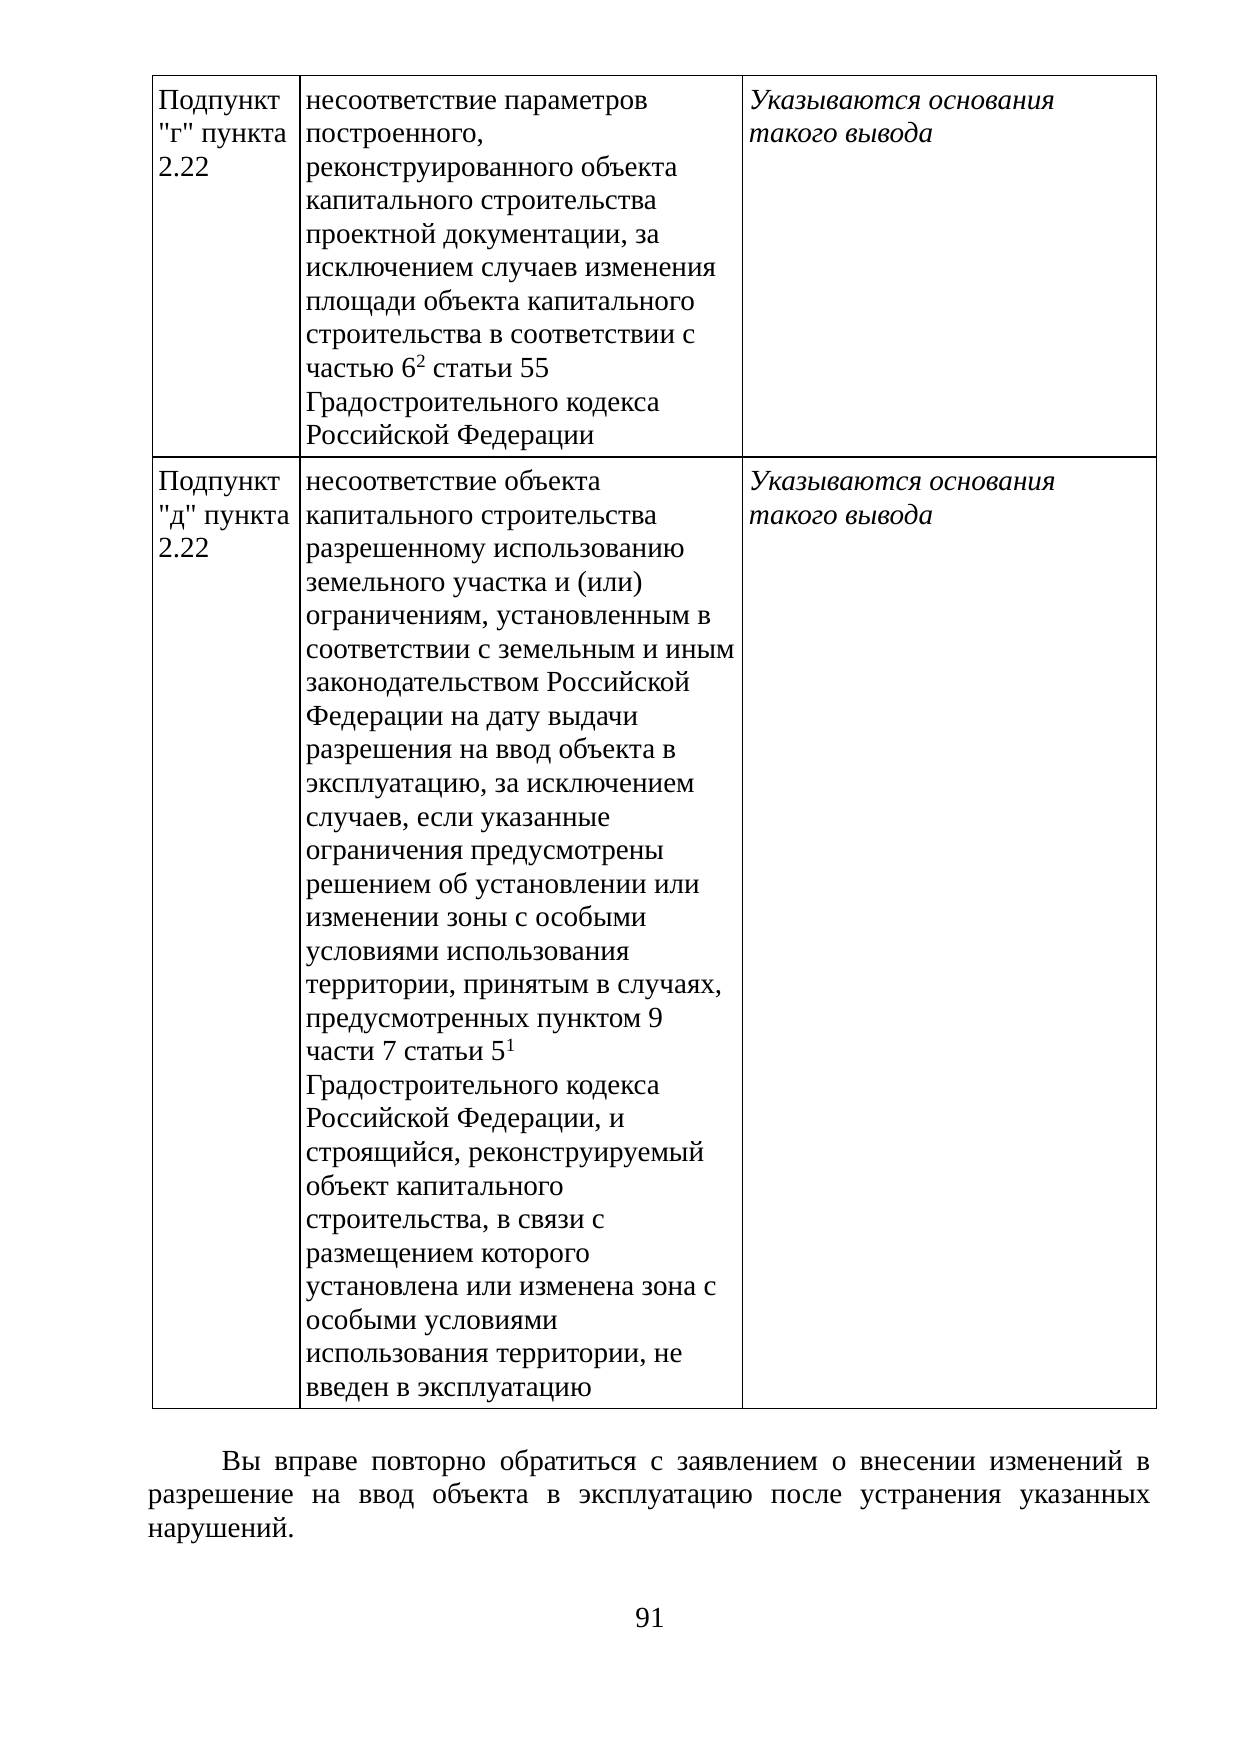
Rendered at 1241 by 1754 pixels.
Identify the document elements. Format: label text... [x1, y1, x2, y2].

text Вы вправе повторно обратиться с заявлением о внесении изменений в разрешение на ввод объекта в эксплуатацию после устранения указанных нарушений. [148, 1443, 1152, 1543]
table_cell Подпункт "д" пункта 2.22 [153, 458, 299, 1408]
table_cell Указываются основания такого вывода [743, 458, 1156, 1408]
table_cell Указываются основания такого вывода [743, 76, 1156, 456]
table_cell несоответствие параметров построенного, реконструированного объекта капитального строительства проектной документации, за исключением случаев изменения площади объекта капитального строительства в соответствии с частью 62 статьи 55 Градостроительного кодекса Российской Федерации [301, 76, 742, 456]
table_cell Подпункт "г" пункта 2.22 [153, 76, 299, 456]
table_cell несоответствие объекта капитального строительства разрешенному использованию земельного участка и (или) ограничениям, установленным в соответствии с земельным и иным законодательством Российской Федерации на дату выдачи разрешения на ввод объекта в эксплуатацию, за исключением случаев, если указанные ограничения предусмотрены решением об установлении или изменении зоны с особыми условиями использования территории, принятым в случаях, предусмотренных пунктом 9 части 7 статьи 51 Градостроительного кодекса Российской Федерации, и строящийся, реконструируемый объект капитального строительства, в связи с размещением которого установлена или изменена зона с особыми условиями использования территории, не введен в эксплуатацию [301, 458, 742, 1408]
